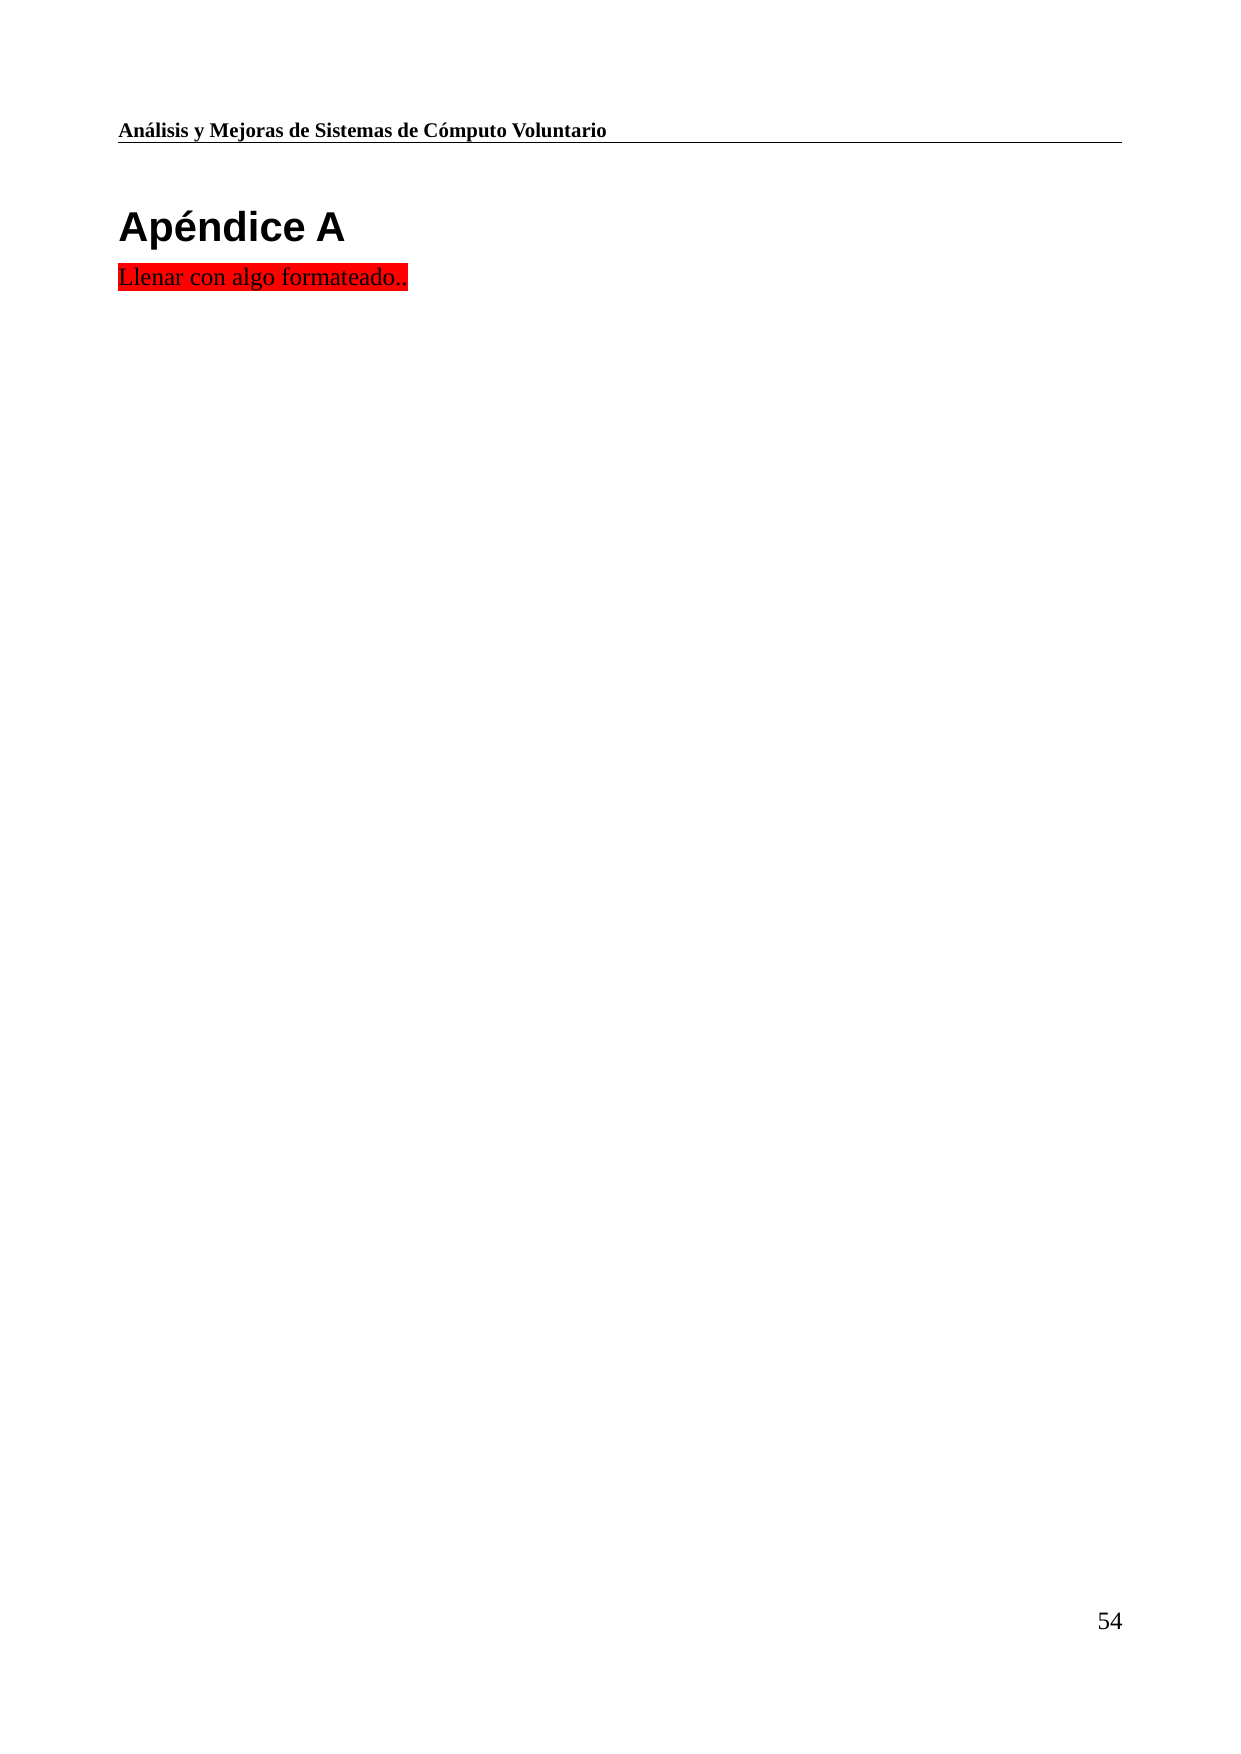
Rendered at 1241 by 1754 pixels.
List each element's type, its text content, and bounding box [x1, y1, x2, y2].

text Llenar con algo formateado.. [118, 262, 1122, 291]
subtitle Apéndice A [118, 202, 1122, 250]
